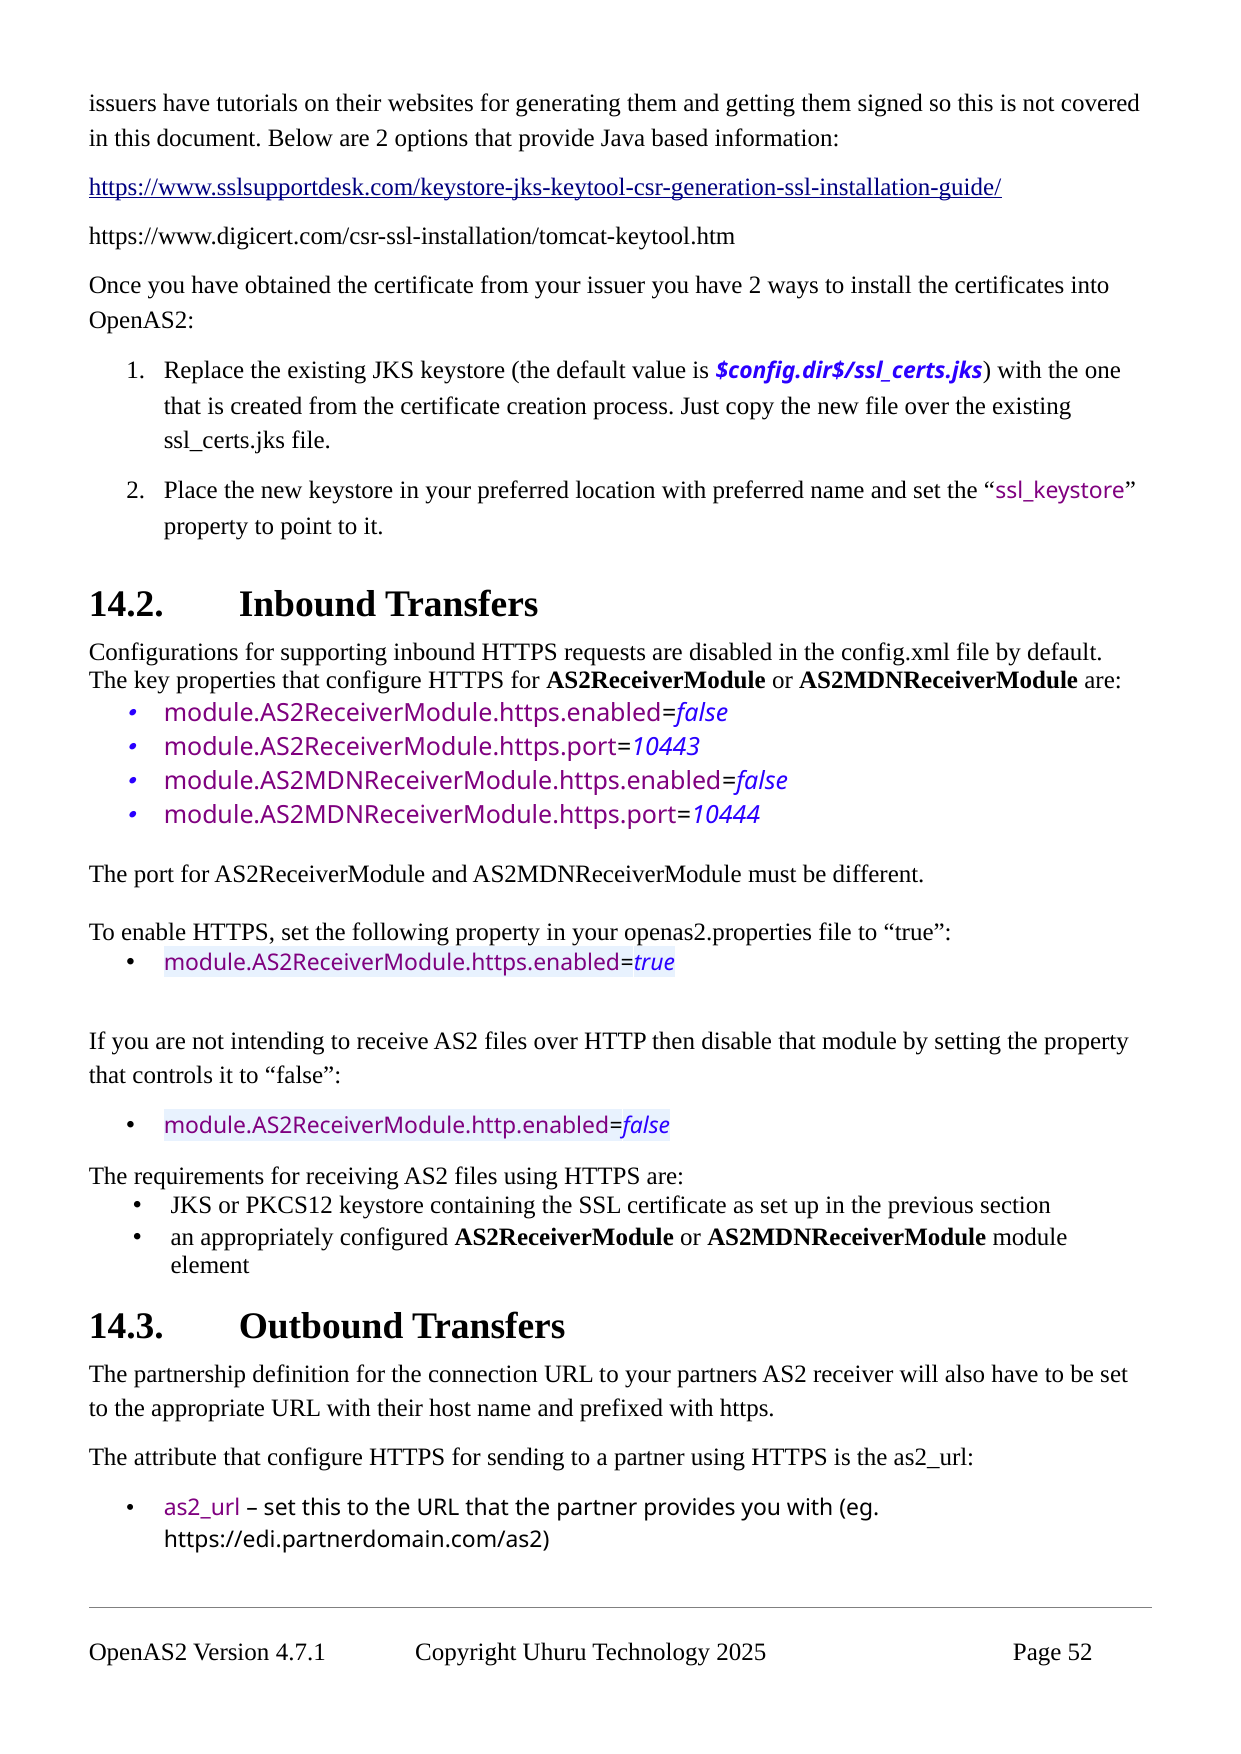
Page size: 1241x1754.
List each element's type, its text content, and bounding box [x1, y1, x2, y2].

list module.AS2MDNReceiverModule.https.port=10444 [126, 796, 1152, 831]
text To enable HTTPS, set the following property in your openas2.properties file to “true”: [88, 917, 1152, 946]
subtitle Inbound Transfers [88, 581, 1152, 624]
list Replace the existing JKS keystore (the default value is $config.dir$/ssl_certs.jks) with the one that is created from the certificate creation process. Just copy the new file over the existing ssl_certs.jks file. [126, 354, 1152, 454]
text Once you have obtained the certificate from your issuer you have 2 ways to install the certificates into OpenAS2: [88, 270, 1152, 333]
text If you are not intending to receive AS2 files over HTTP then disable that module by setting the property that controls it to “false”: [88, 1026, 1152, 1089]
text Configurations for supporting inbound HTTPS requests are disabled in the config.xml file by default. [88, 637, 1152, 666]
text https://www.digicert.com/csr-ssl-installation/tomcat-keytool.htm [88, 221, 1152, 250]
text https://www.sslsupportdesk.com/keystore-jks-keytool-csr-generation-ssl-installation-guide/ [88, 172, 1152, 201]
list module.AS2ReceiverModule.https.enabled=false [126, 694, 1152, 728]
text The attribute that configure HTTPS for sending to a partner using HTTPS is the as2_url: [88, 1442, 1152, 1471]
text The key properties that configure HTTPS for AS2ReceiverModule or AS2MDNReceiverModule are: [88, 666, 1152, 694]
list module.AS2MDNReceiverModule.https.enabled=false [126, 762, 1152, 796]
list Place the new keystore in your preferred location with preferred name and set the “ssl_keystore” property to point to it. [126, 474, 1152, 540]
list module.AS2ReceiverModule.http.enabled=false [126, 1109, 1152, 1141]
list module.AS2ReceiverModule.https.enabled=true [126, 946, 1152, 977]
text The port for AS2ReceiverModule and AS2MDNReceiverModule must be different. [88, 859, 1152, 888]
list an appropriately configured AS2ReceiverModule or AS2MDNReceiverModule module element [133, 1222, 1152, 1279]
list as2_url – set this to the URL that the partner provides you with (eg. https://edi.partnerdomain.com/as2) [126, 1491, 1152, 1554]
text issuers have tutorials on their websites for generating them and getting them signed so this is not covered in this document. Below are 2 options that provide Java based information: [88, 88, 1152, 152]
list module.AS2ReceiverModule.https.port=10443 [126, 728, 1152, 762]
text The partnership definition for the connection URL to your partners AS2 receiver will also have to be set to the appropriate URL with their host name and prefixed with https. [88, 1359, 1152, 1422]
subtitle Outbound Transfers [88, 1303, 1152, 1346]
text The requirements for receiving AS2 files using HTTPS are: [88, 1161, 1152, 1190]
list JKS or PKCS12 keystore containing the SSL certificate as set up in the previous section [133, 1190, 1152, 1219]
